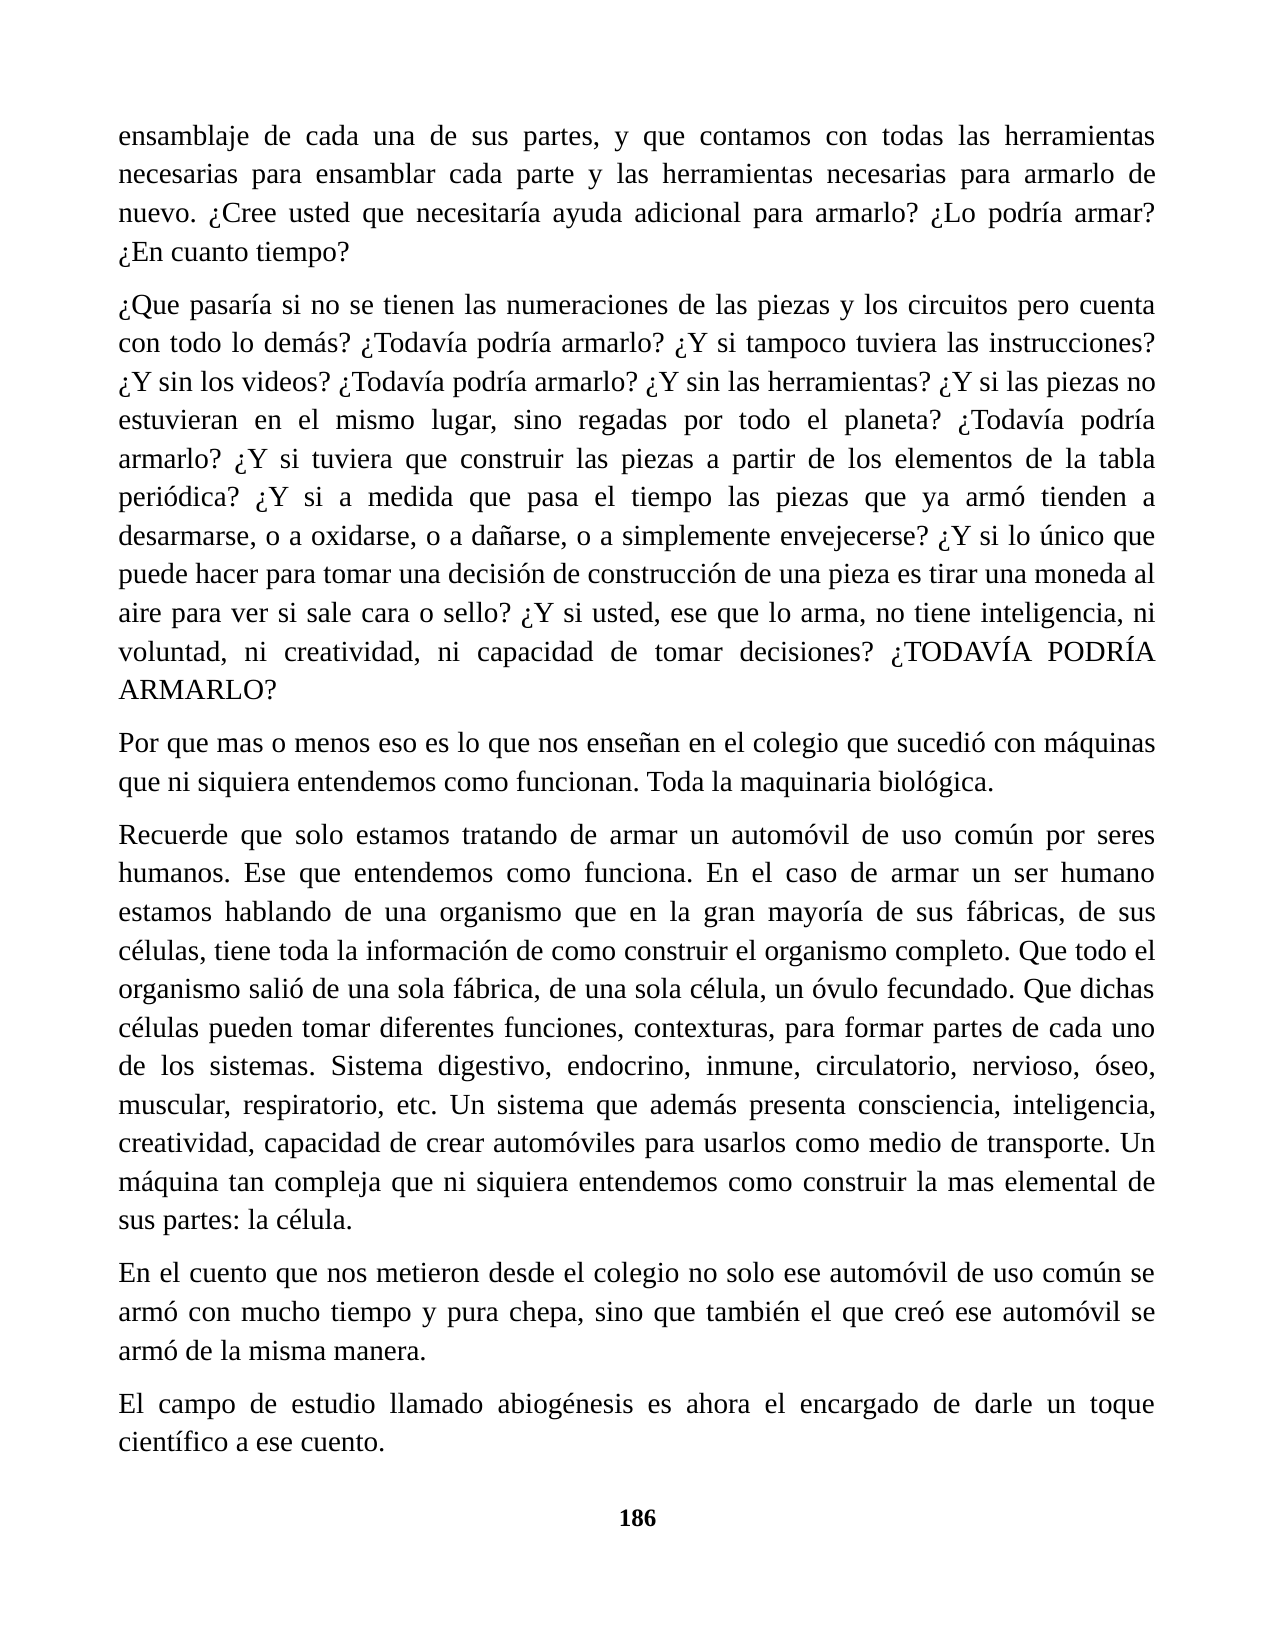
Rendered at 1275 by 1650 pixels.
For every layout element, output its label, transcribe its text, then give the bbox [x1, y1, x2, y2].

text En el cuento que nos metieron desde el colegio no solo ese automóvil de uso común se armó con mucho tiempo y pura chepa, sino que también el que creó ese automóvil se armó de la misma manera. [118, 1256, 1157, 1366]
text El campo de estudio llamado abiogénesis es ahora el encargado de darle un toque científico a ese cuento. [118, 1386, 1157, 1458]
text ensamblaje de cada una de sus partes, y que contamos con todas las herramientas necesarias para ensamblar cada parte y las herramientas necesarias para armarlo de nuevo. ¿Cree usted que necesitaría ayuda adicional para armarlo? ¿Lo podría armar? ¿En cuanto tiempo? [118, 118, 1157, 267]
text Por que mas o menos eso es lo que nos enseñan en el colegio que sucedió con máquinas que ni siquiera entendemos como funcionan. Toda la maquinaria biológica. [118, 725, 1157, 797]
text Recuerde que solo estamos tratando de armar un automóvil de uso común por seres humanos. Ese que entendemos como funciona. En el caso de armar un ser humano estamos hablando de una organismo que en la gran mayoría de sus fábricas, de sus células, tiene toda la información de como construir el organismo completo. Que todo el organismo salió de una sola fábrica, de una sola célula, un óvulo fecundado. Que dichas células pueden tomar diferentes funciones, contexturas, para formar partes de cada uno de los sistemas. Sistema digestivo, endocrino, inmune, circulatorio, nervioso, óseo, muscular, respiratorio, etc. Un sistema que además presenta consciencia, inteligencia, creatividad, capacidad de crear automóviles para usarlos como medio de transporte. Un máquina tan compleja que ni siquiera entendemos como construir la mas elemental de sus partes: la célula. [118, 817, 1157, 1236]
text ¿Que pasaría si no se tienen las numeraciones de las piezas y los circuitos pero cuenta con todo lo demás? ¿Todavía podría armarlo? ¿Y si tampoco tuviera las instrucciones? ¿Y sin los videos? ¿Todavía podría armarlo? ¿Y sin las herramientas? ¿Y si las piezas no estuvieran en el mismo lugar, sino regadas por todo el planeta? ¿Todavía podría armarlo? ¿Y si tuviera que construir las piezas a partir de los elementos de la tabla periódica? ¿Y si a medida que pasa el tiempo las piezas que ya armó tienden a desarmarse, o a oxidarse, o a dañarse, o a simplemente envejecerse? ¿Y si lo único que puede hacer para tomar una decisión de construcción de una pieza es tirar una moneda al aire para ver si sale cara o sello? ¿Y si usted, ese que lo arma, no tiene inteligencia, ni voluntad, ni creatividad, ni capacidad de tomar decisiones? ¿TODAVÍA PODRÍA ARMARLO? [118, 287, 1157, 706]
